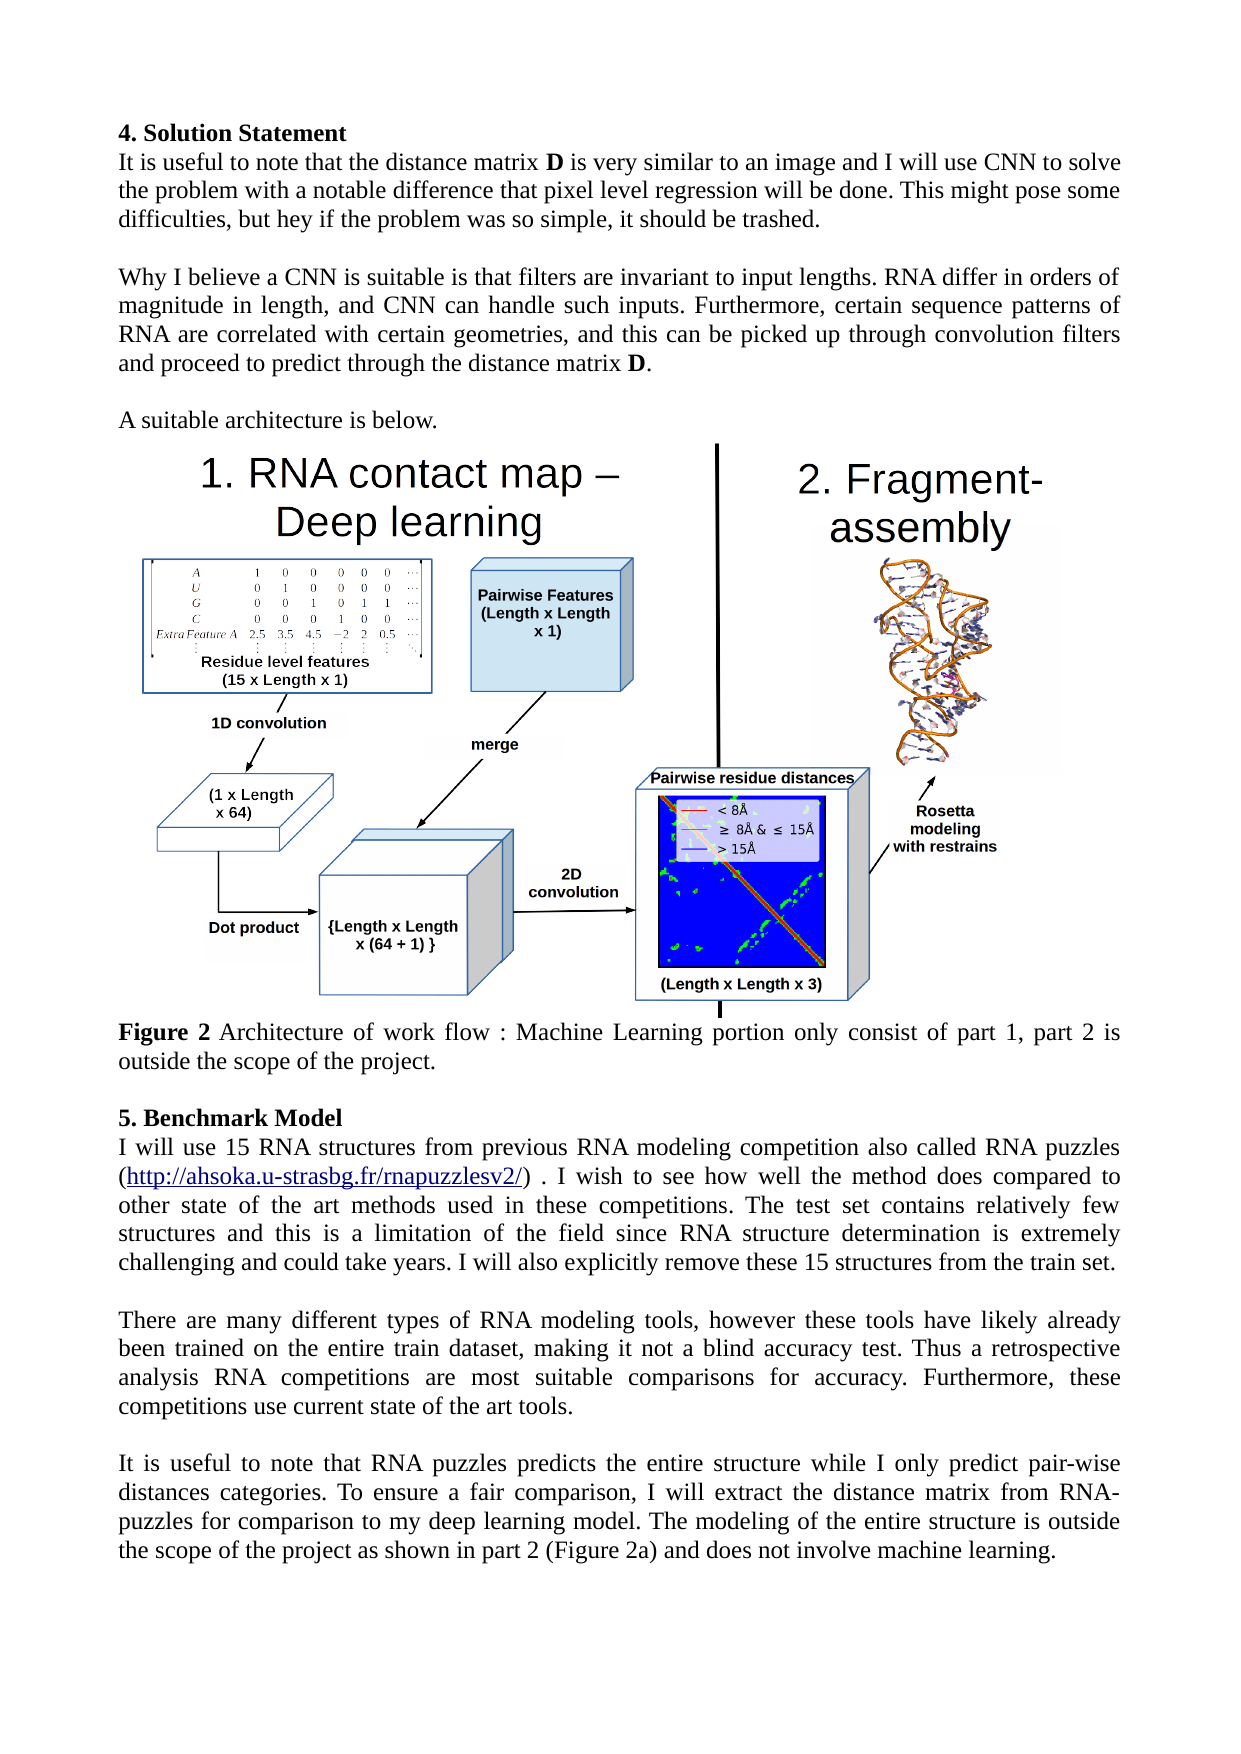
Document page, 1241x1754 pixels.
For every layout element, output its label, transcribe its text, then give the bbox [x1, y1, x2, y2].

text Figure 2 Architecture of work flow : Machine Learning portion only consist of part 1, part 2 is outside the scope of the project. [118, 1018, 1122, 1075]
text 5. Benchmark Model [118, 1103, 1122, 1132]
text Why I believe a CNN is suitable is that filters are invariant to input lengths. RNA differ in orders of magnitude in length, and CNN can handle such inputs. Furthermore, certain sequence patterns of RNA are correlated with certain geometries, and this can be picked up through convolution filters and proceed to predict through the distance matrix D. [118, 262, 1122, 377]
text It is useful to note that the distance matrix D is very similar to an image and I will use CNN to solve the problem with a notable difference that pixel level regression will be done. This might pose some difficulties, but hey if the problem was so simple, it should be trashed. [118, 147, 1122, 233]
text 4. Solution Statement [118, 118, 1122, 147]
text There are many different types of RNA modeling tools, however these tools have likely already been trained on the entire train dataset, making it not a blind accuracy test. Thus a retrospective analysis RNA competitions are most suitable comparisons for accuracy. Furthermore, these competitions use current state of the art tools. [118, 1305, 1122, 1420]
text A suitable architecture is below. [118, 406, 1122, 434]
text I will use 15 RNA structures from previous RNA modeling competition also called RNA puzzles (http://ahsoka.u-strasbg.fr/rnapuzzlesv2/) . I wish to see how well the method does compared to other state of the art methods used in these competitions. The test set contains relatively few structures and this is a limitation of the field since RNA structure determination is extremely challenging and could take years. I will also explicitly remove these 15 structures from the train set. [118, 1132, 1122, 1276]
picture [118, 434, 1123, 1018]
text It is useful to note that RNA puzzles predicts the entire structure while I only predict pair-wise distances categories. To ensure a fair comparison, I will extract the distance matrix from RNA-puzzles for comparison to my deep learning model. The modeling of the entire structure is outside the scope of the project as shown in part 2 (Figure 2a) and does not involve machine learning. [118, 1448, 1122, 1563]
